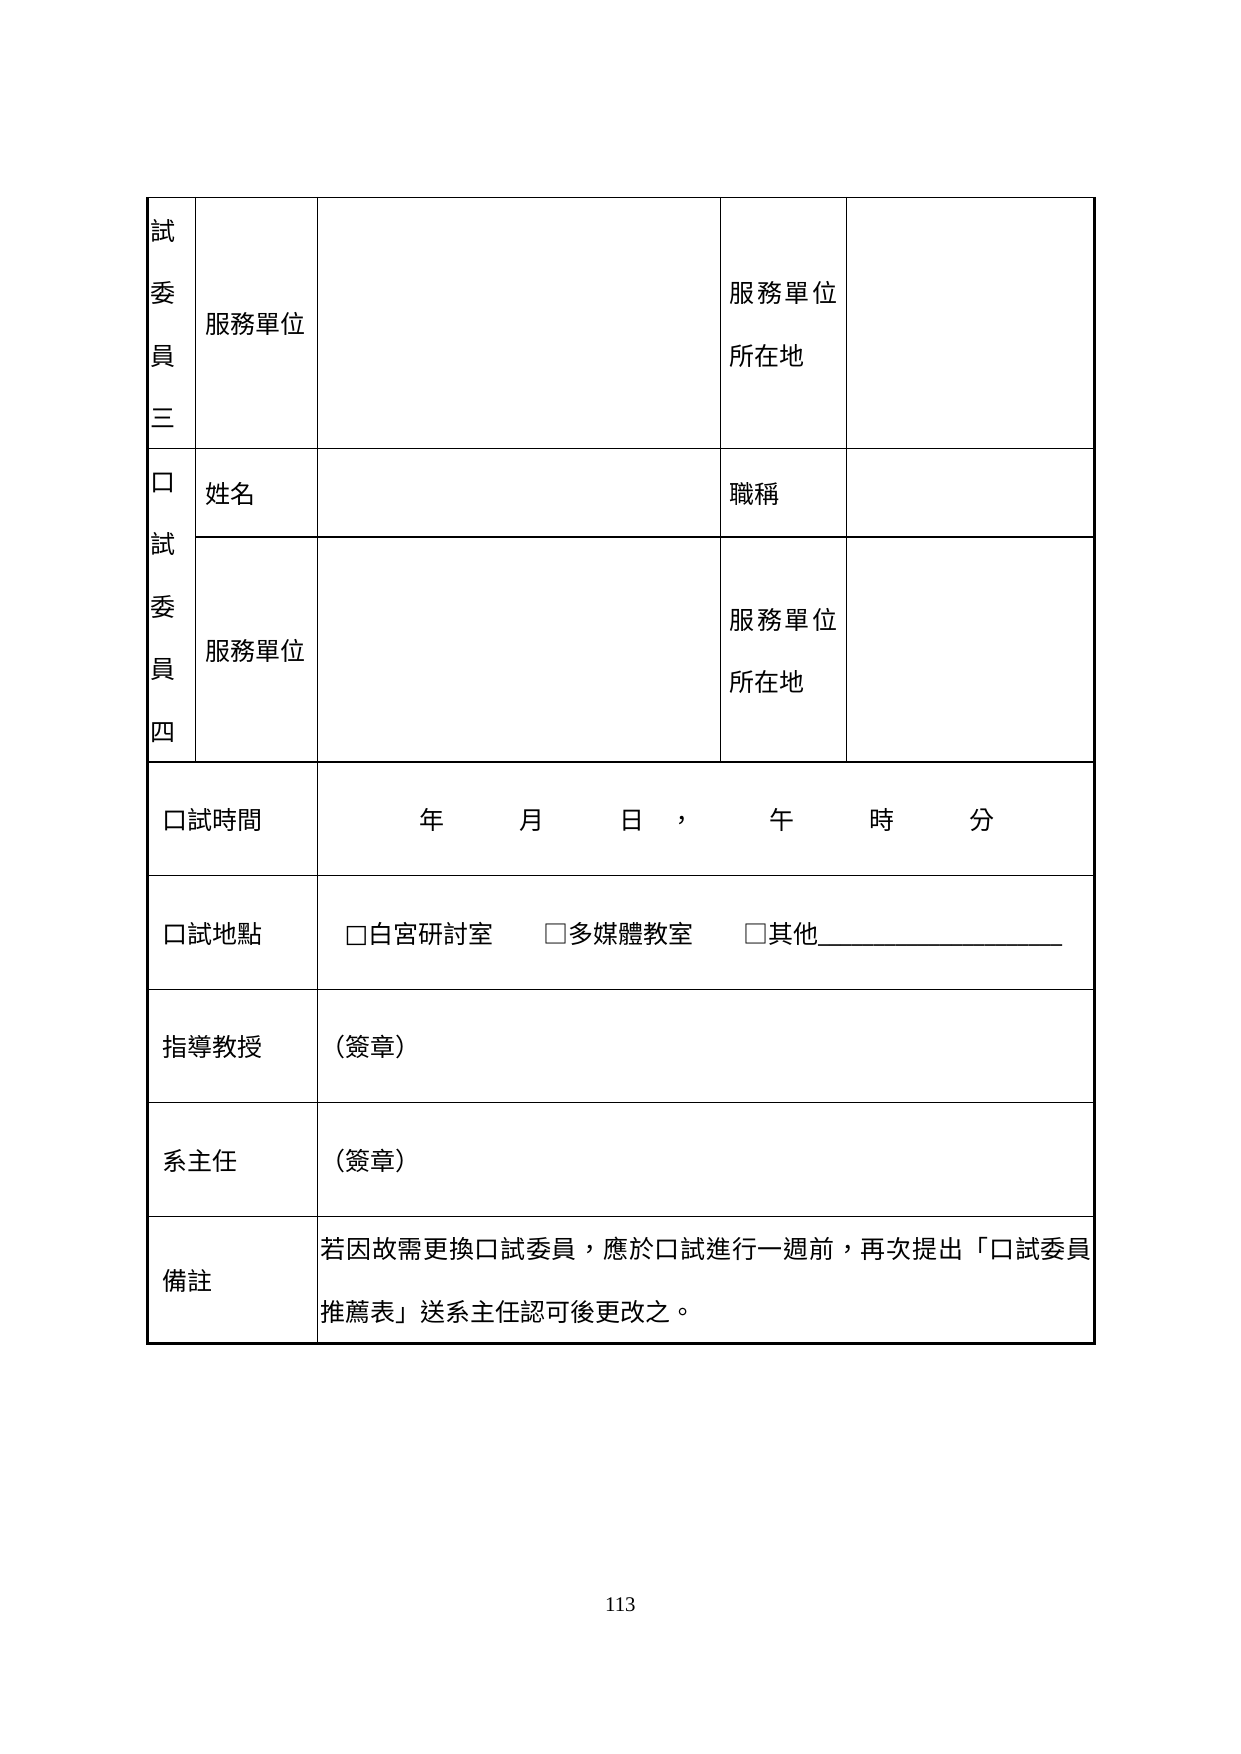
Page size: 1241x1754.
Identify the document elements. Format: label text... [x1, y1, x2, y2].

table_cell 年 月 日 ， 午 時 分 [318, 763, 1093, 875]
table_cell [847, 449, 1093, 536]
table_cell [318, 198, 720, 448]
table_cell 系主任 [149, 1103, 317, 1216]
table_cell 試 委 員 三 [149, 198, 195, 448]
table_cell 職稱 [721, 449, 846, 536]
table_cell 服務單位 [196, 198, 317, 448]
table_cell （簽章） [318, 990, 1093, 1102]
table_cell 服務單位所在地 [721, 538, 846, 761]
table_cell □白宮研討室 □多媒體教室 □其他______________________ [318, 876, 1093, 988]
table_cell [847, 538, 1093, 761]
table_cell 服務單位 [196, 538, 317, 761]
table_cell （簽章） [318, 1103, 1093, 1216]
table_cell 指導教授 [149, 990, 317, 1102]
table_cell [847, 198, 1093, 448]
table_cell 口試時間 [149, 763, 317, 875]
table_cell 姓名 [196, 449, 317, 536]
table_cell 口試地點 [149, 876, 317, 988]
table_cell [318, 538, 720, 761]
table_cell 若因故需更換口試委員，應於口試進行一週前，再次提出「口試委員推薦表」送系主任認可後更改之。 [318, 1217, 1093, 1342]
table_cell [318, 449, 720, 536]
table_cell 口 試 委 員 四 [149, 449, 195, 761]
table_cell 服務單位所在地 [721, 198, 846, 448]
table_cell 備註 [149, 1217, 317, 1342]
